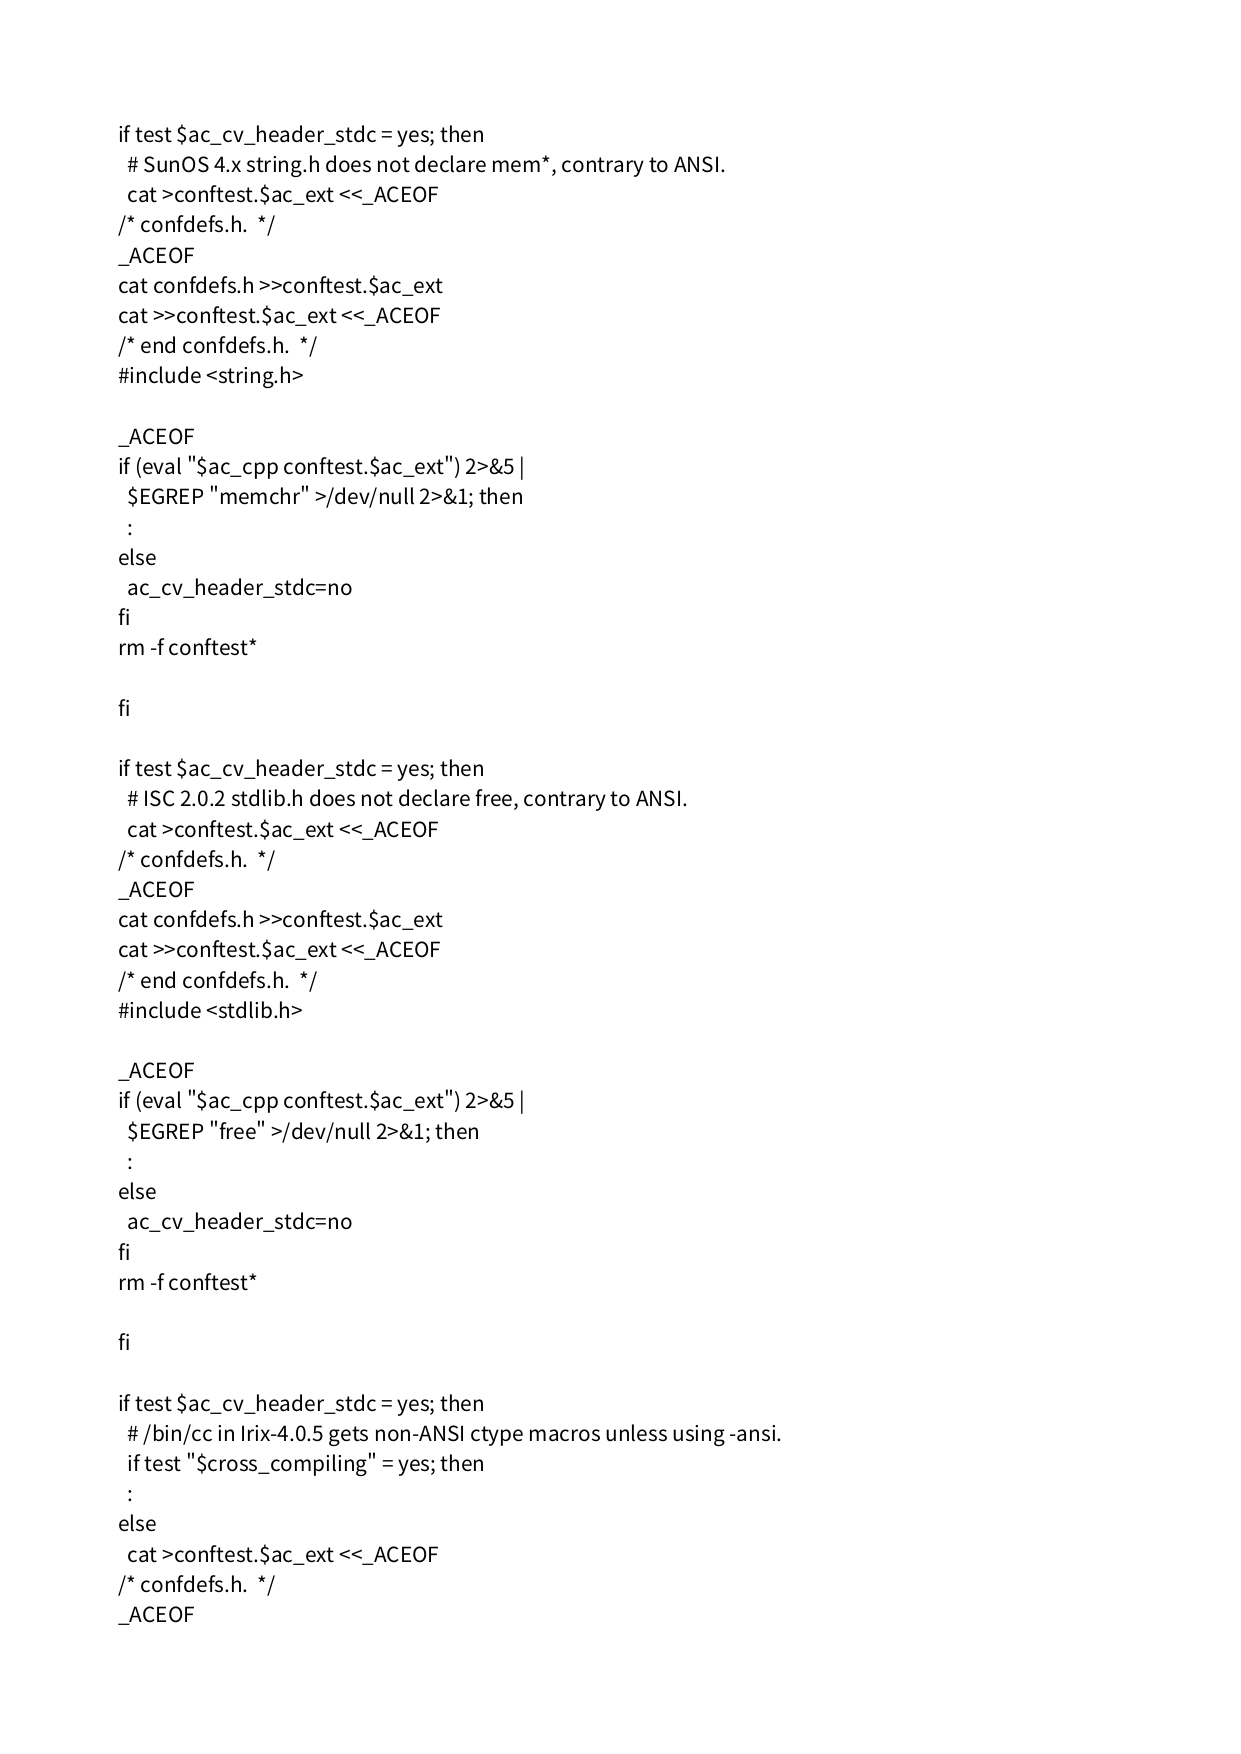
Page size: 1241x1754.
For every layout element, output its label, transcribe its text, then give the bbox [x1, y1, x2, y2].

text _ACEOF [118, 239, 1122, 269]
text _ACEOF [118, 1598, 1122, 1628]
text : [118, 1477, 1122, 1508]
text #include <stdlib.h> [118, 994, 1122, 1024]
text cat >conftest.$ac_ext <<_ACEOF [118, 1538, 1122, 1568]
text else [118, 1508, 1122, 1538]
text /* confdefs.h. */ [118, 843, 1122, 873]
text $EGREP "free" >/dev/null 2>&1; then [118, 1115, 1122, 1145]
text fi [118, 692, 1122, 722]
text # ISC 2.0.2 stdlib.h does not declare free, contrary to ANSI. [118, 783, 1122, 813]
text fi [118, 1236, 1122, 1266]
text fi [118, 601, 1122, 632]
text cat >conftest.$ac_ext <<_ACEOF [118, 178, 1122, 209]
text if test $ac_cv_header_stdc = yes; then [118, 1387, 1122, 1417]
text if test $ac_cv_header_stdc = yes; then [118, 752, 1122, 783]
text cat >>conftest.$ac_ext <<_ACEOF [118, 934, 1122, 964]
text # SunOS 4.x string.h does not declare mem*, contrary to ANSI. [118, 148, 1122, 178]
text /* confdefs.h. */ [118, 209, 1122, 239]
text : [118, 511, 1122, 541]
text cat >>conftest.$ac_ext <<_ACEOF [118, 299, 1122, 329]
text else [118, 1175, 1122, 1206]
text cat confdefs.h >>conftest.$ac_ext [118, 903, 1122, 934]
text ac_cv_header_stdc=no [118, 1206, 1122, 1236]
text if (eval "$ac_cpp conftest.$ac_ext") 2>&5 | [118, 450, 1122, 481]
text rm -f conftest* [118, 1266, 1122, 1296]
text #include <string.h> [118, 360, 1122, 390]
text cat confdefs.h >>conftest.$ac_ext [118, 269, 1122, 299]
text _ACEOF [118, 873, 1122, 903]
text if test "$cross_compiling" = yes; then [118, 1447, 1122, 1477]
text ac_cv_header_stdc=no [118, 571, 1122, 601]
text /* end confdefs.h. */ [118, 329, 1122, 360]
text rm -f conftest* [118, 632, 1122, 662]
text fi [118, 1326, 1122, 1357]
text /* end confdefs.h. */ [118, 964, 1122, 994]
text else [118, 541, 1122, 571]
text /* confdefs.h. */ [118, 1568, 1122, 1598]
text if (eval "$ac_cpp conftest.$ac_ext") 2>&5 | [118, 1085, 1122, 1115]
text cat >conftest.$ac_ext <<_ACEOF [118, 813, 1122, 843]
text : [118, 1145, 1122, 1175]
text # /bin/cc in Irix-4.0.5 gets non-ANSI ctype macros unless using -ansi. [118, 1417, 1122, 1447]
text _ACEOF [118, 1054, 1122, 1085]
text _ACEOF [118, 420, 1122, 450]
text if test $ac_cv_header_stdc = yes; then [118, 118, 1122, 148]
text $EGREP "memchr" >/dev/null 2>&1; then [118, 481, 1122, 511]
